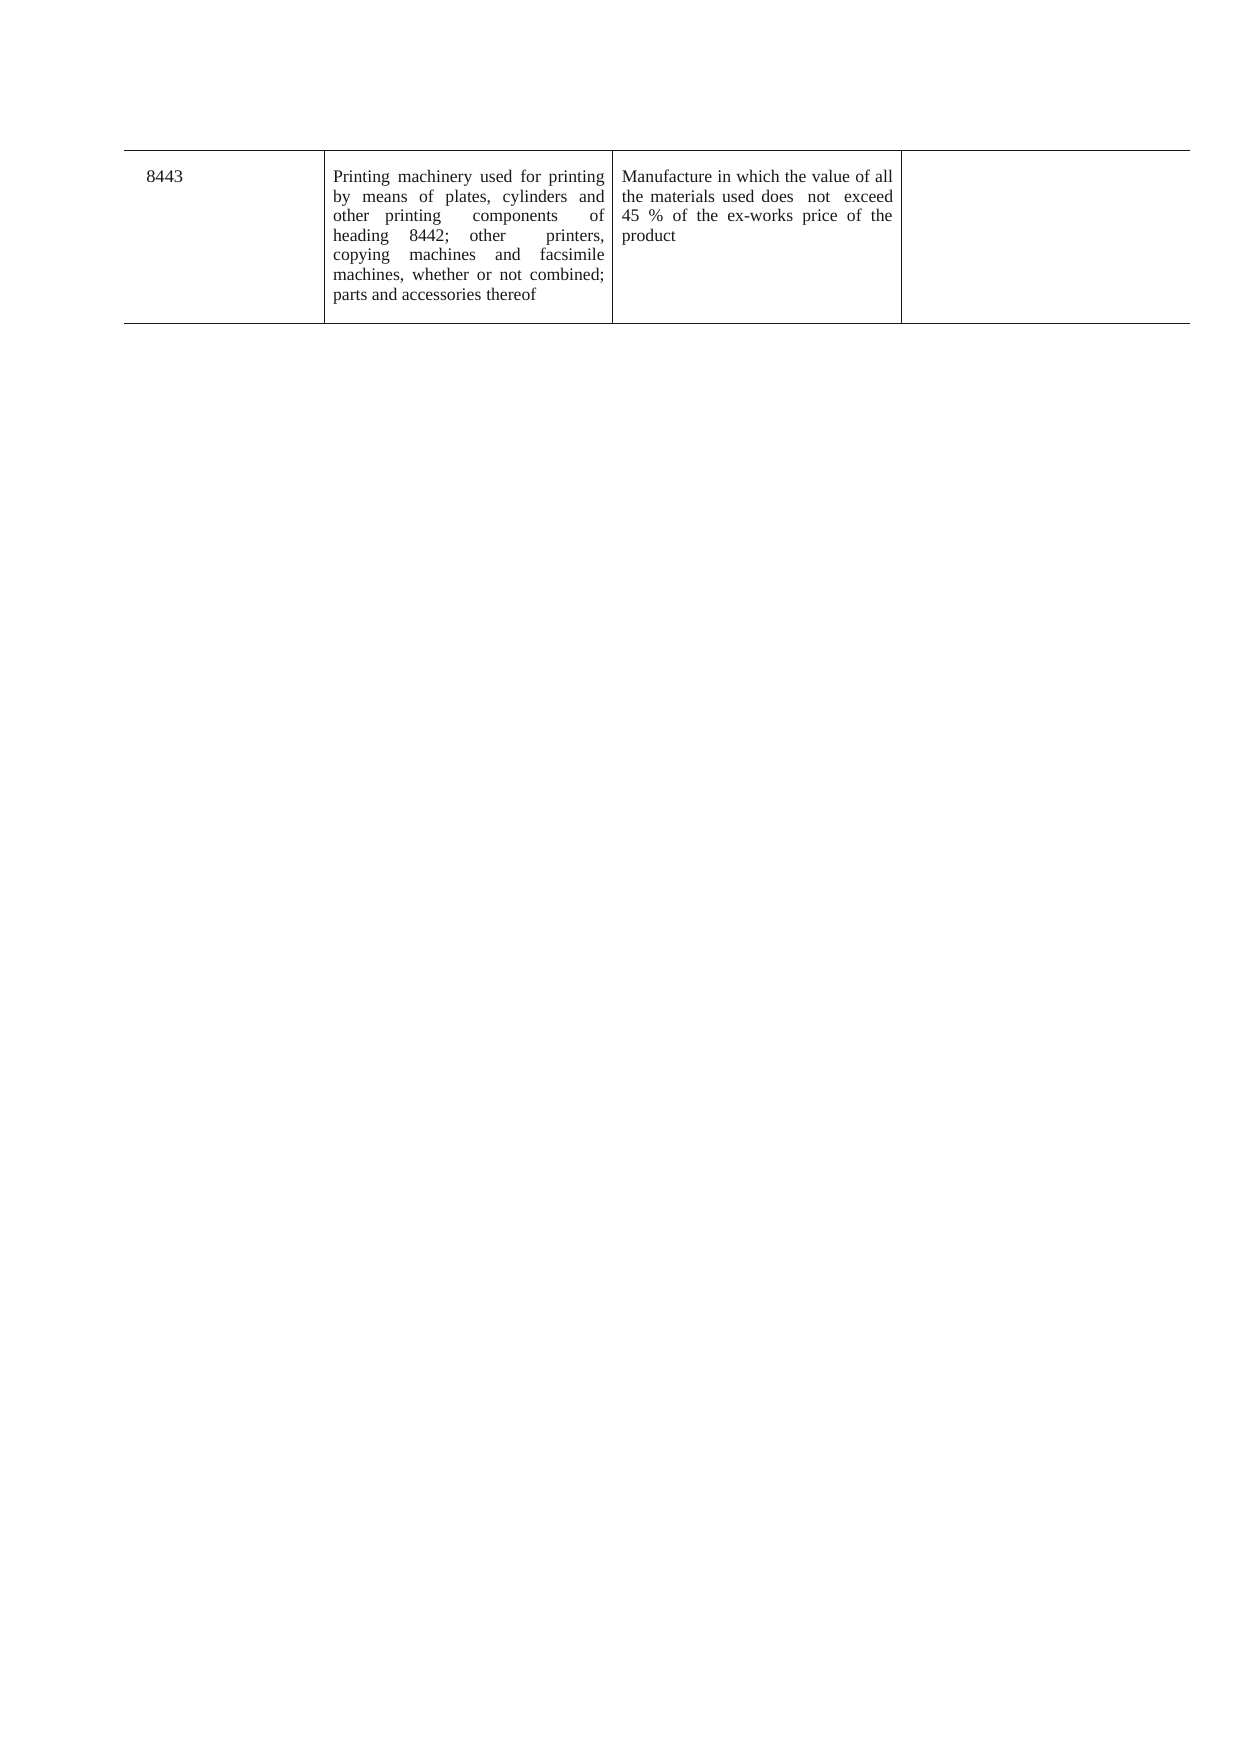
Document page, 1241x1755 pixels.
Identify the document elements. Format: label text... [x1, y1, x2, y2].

table_cell [902, 151, 1190, 323]
table_cell Printing machinery used for printing by means of plates, cylinders and other printing components of heading 8442; other printers, copying machines and facsimile machines, whether or not combined; parts and accessories thereof [325, 151, 612, 323]
table_cell Manufacture in which the value of all the materials used does not exceed 45 % of the ex-works price of the product [613, 151, 901, 323]
table_cell 8443 [124, 151, 324, 323]
